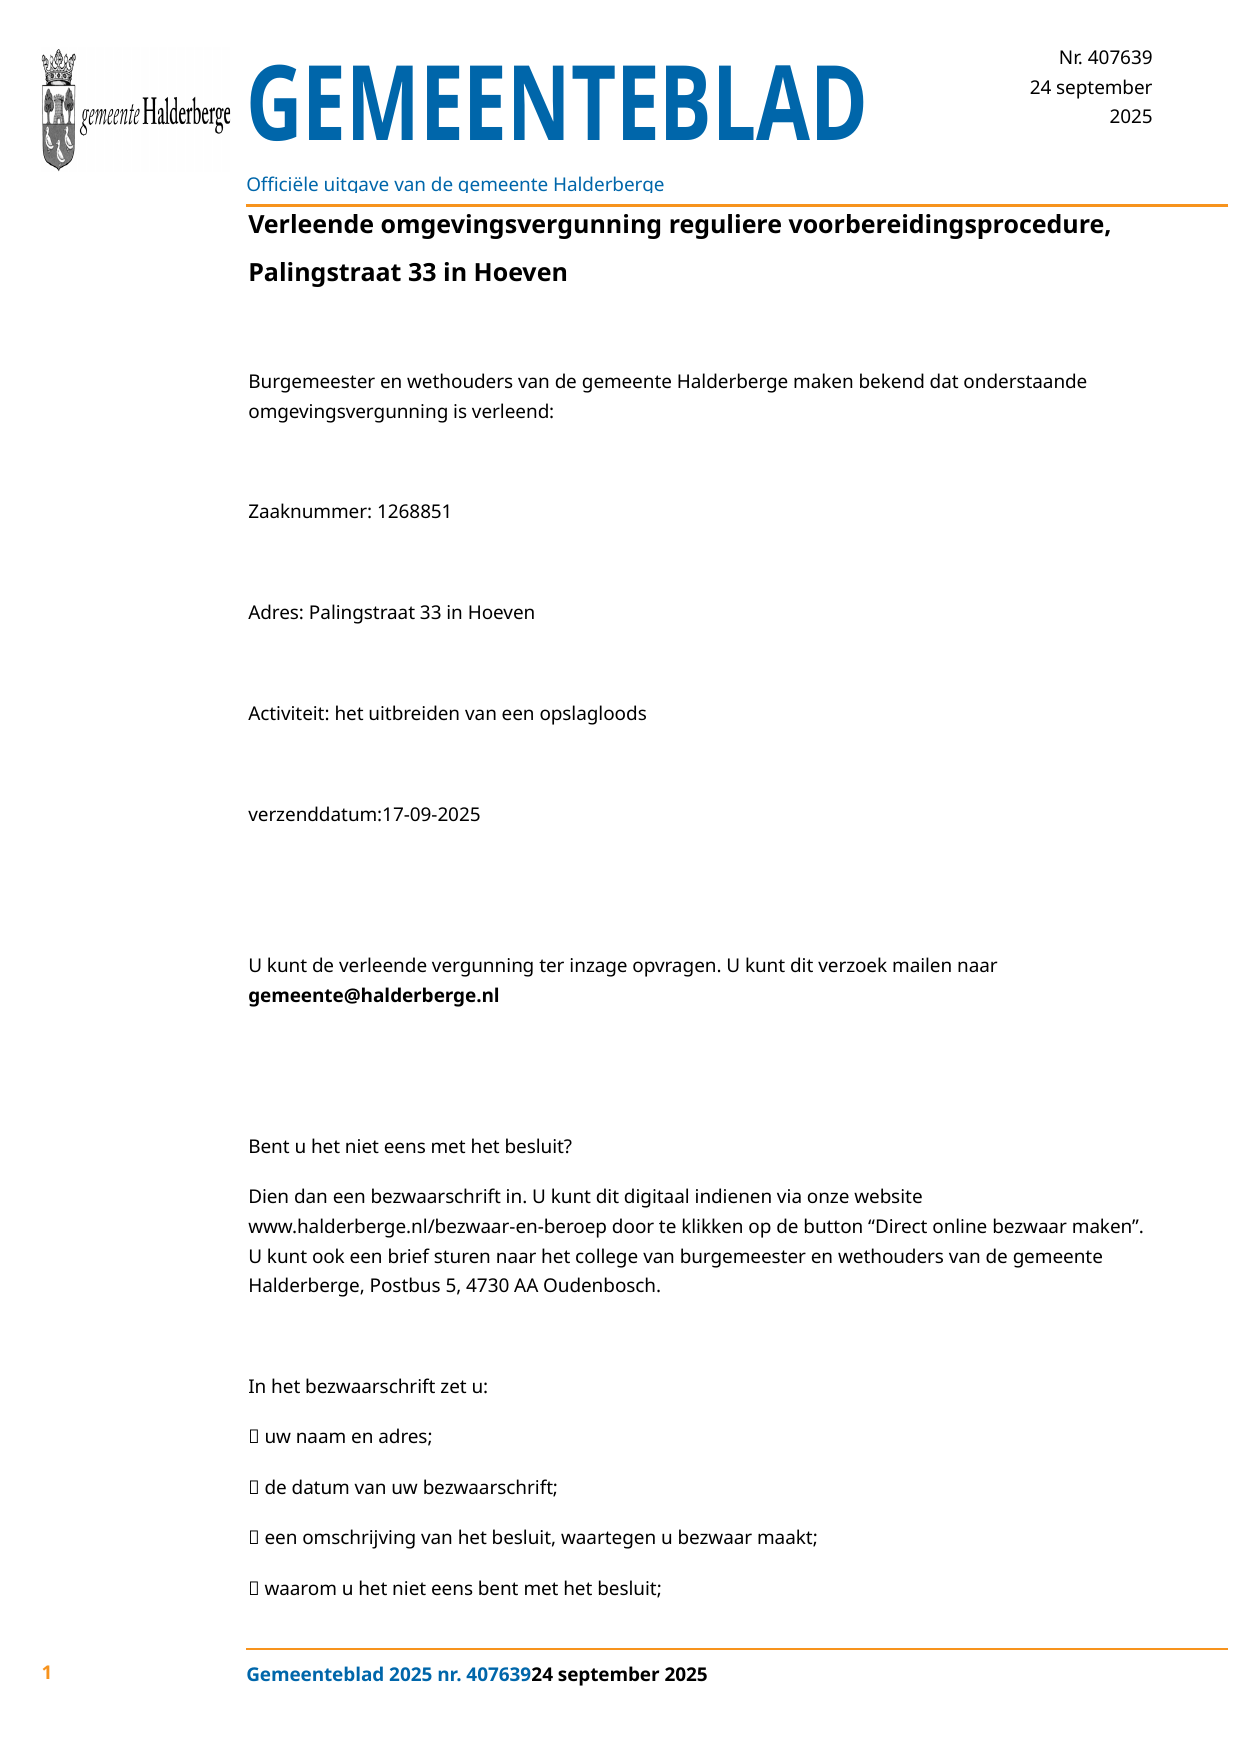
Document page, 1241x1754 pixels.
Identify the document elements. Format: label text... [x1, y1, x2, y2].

text  uw naam en adres; [248, 1424, 1152, 1449]
text Dien dan een bezwaarschrift in. U kunt dit digitaal indienen via onze website www.halderberge.nl/bezwaar-en-beroep door te klikken op de button “Direct online bezwaar maken”. U kunt ook een brief sturen naar het college van burgemeester en wethouders van de gemeente Halderberge, Postbus 5, 4730 AA Oudenbosch. [248, 1184, 1152, 1298]
text  een omschrijving van het besluit, waartegen u bezwaar maakt; [248, 1524, 1152, 1550]
text Adres: Palingstraat 33 in Hoeven [248, 599, 1152, 625]
text Zaaknummer: 1268851 [248, 499, 1152, 524]
text Burgemeester en wethouders van de gemeente Halderberge maken bekend dat onderstaande omgevingsvergunning is verleend: [248, 368, 1152, 424]
text  de datum van uw bezwaarschrift; [248, 1474, 1152, 1500]
text Verleende omgevingsvergunning reguliere voorbereidingsprocedure, Palingstraat 33 in Hoeven [248, 207, 1152, 288]
text In het bezwaarschrift zet u: [248, 1373, 1152, 1399]
picture [41, 47, 231, 172]
text Activiteit: het uitbreiden van een opslagloods [248, 700, 1152, 726]
text U kunt de verleende vergunning ter inzage opvragen. U kunt dit verzoek mailen naar gemeente@halderberge.nl [248, 952, 1152, 1008]
text  waarom u het niet eens bent met het besluit; [248, 1575, 1152, 1601]
text Bent u het niet eens met het besluit? [248, 1133, 1152, 1159]
text verzenddatum:17-09-2025 [248, 801, 1152, 827]
